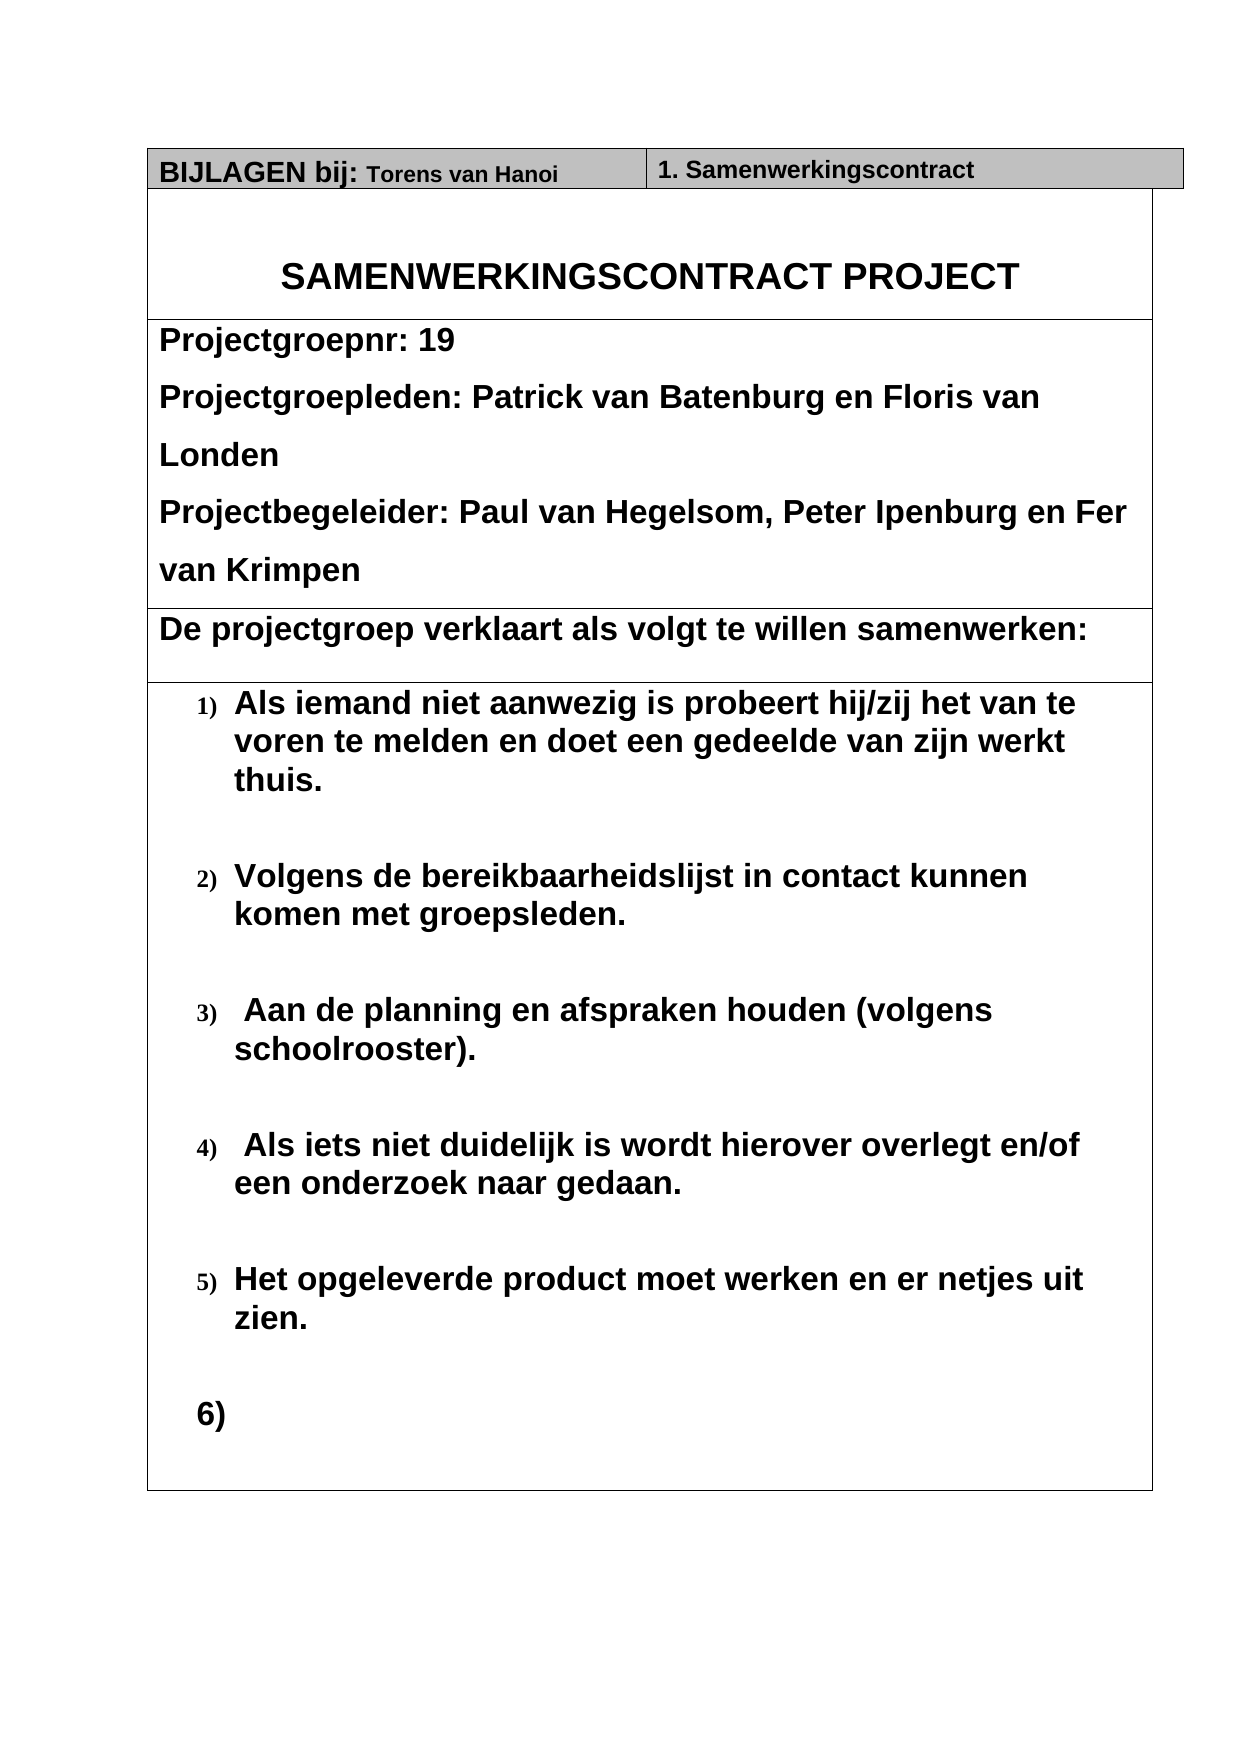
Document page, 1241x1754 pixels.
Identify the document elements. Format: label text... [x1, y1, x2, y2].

table_cell SAMENWERKINGSCONTRACT PROJECT [148, 189, 1152, 318]
table_cell [1153, 189, 1184, 318]
table_header 1. Samenwerkingscontract [647, 149, 1183, 188]
table_cell Als iemand niet aanwezig is probeert hij/zij het van te voren te melden en doet een gedeelde van zijn werkt thuis. Volgens de bereikbaarheidslijst in contact kunnen komen met groepsleden. Aan de planning en afspraken houden (volgens schoolrooster). Als iets niet duidelijk is wordt hierover overlegt en/of een onderzoek naar gedaan. Het opgeleverde product moet werken en er netjes uit zien. [148, 683, 1152, 1490]
table_cell [1153, 682, 1184, 1490]
table_cell Projectgroepnr: 19 Projectgroepleden: Patrick van Batenburg en Floris van Londen Projectbegeleider: Paul van Hegelsom, Peter Ipenburg en Fer van Krimpen [148, 320, 1152, 608]
table_header BIJLAGEN bij: Torens van Hanoi [148, 149, 646, 188]
table_cell De projectgroep verklaart als volgt te willen samenwerken: [148, 609, 1152, 682]
table_cell [1153, 608, 1184, 682]
table_cell [1153, 319, 1184, 608]
